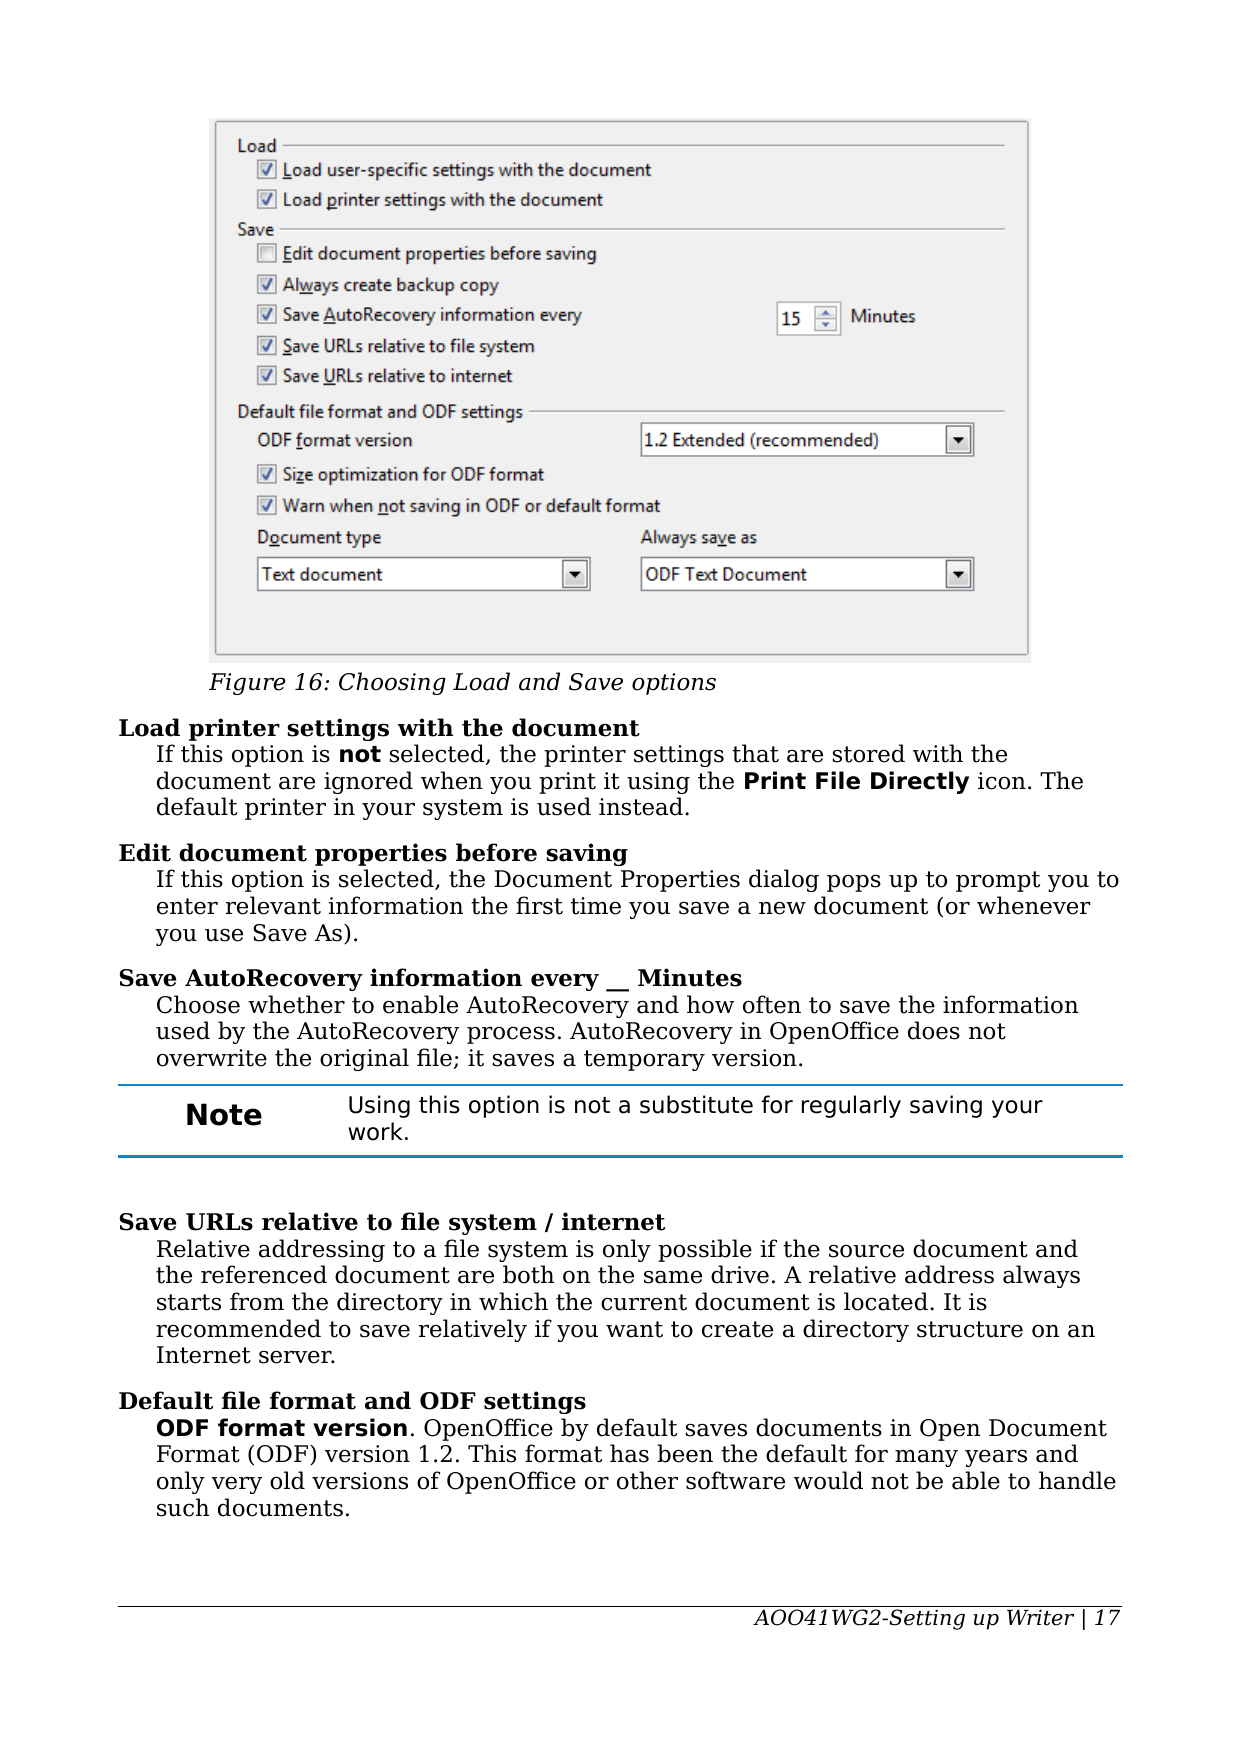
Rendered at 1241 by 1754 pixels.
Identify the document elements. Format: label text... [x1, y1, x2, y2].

text Relative addressing to a file system is only possible if the source document and the referenced document are both on the same drive. A relative address always starts from the directory in which the current document is located. It is recommended to save relatively if you want to create a directory structure on an Internet server. [156, 1236, 1122, 1369]
text ODF format version. OpenOffice by default saves documents in Open Document Format (ODF) version 1.2. This format has been the default for many years and only very old versions of OpenOffice or other software would not be able to handle such documents. [156, 1415, 1122, 1521]
table_header Note [118, 1086, 329, 1155]
text Load printer settings with the document [118, 714, 1122, 741]
text If this option is not selected, the printer settings that are stored with the document are ignored when you print it using the Print File Directly icon. The default printer in your system is used instead. [156, 741, 1122, 821]
text Choose whether to enable AutoRecovery and how often to save the information used by the AutoRecovery process. AutoRecovery in OpenOffice does not overwrite the original file; it saves a temporary version. [156, 992, 1122, 1072]
picture [209, 118, 1032, 663]
text If this option is selected, the Document Properties dialog pops up to prompt you to enter relevant information the first time you save a new document (or whenever you use Save As). [156, 867, 1122, 947]
text Save URLs relative to file system / internet [118, 1209, 1122, 1236]
text Edit document properties before saving [118, 840, 1122, 867]
text Save AutoRecovery information every __ Minutes [118, 965, 1122, 992]
text Default file format and ODF settings [118, 1388, 1122, 1415]
table_header Using this option is not a substitute for regularly saving your work. [329, 1086, 1123, 1155]
text Figure 16: Choosing Load and Save options [209, 669, 1031, 696]
